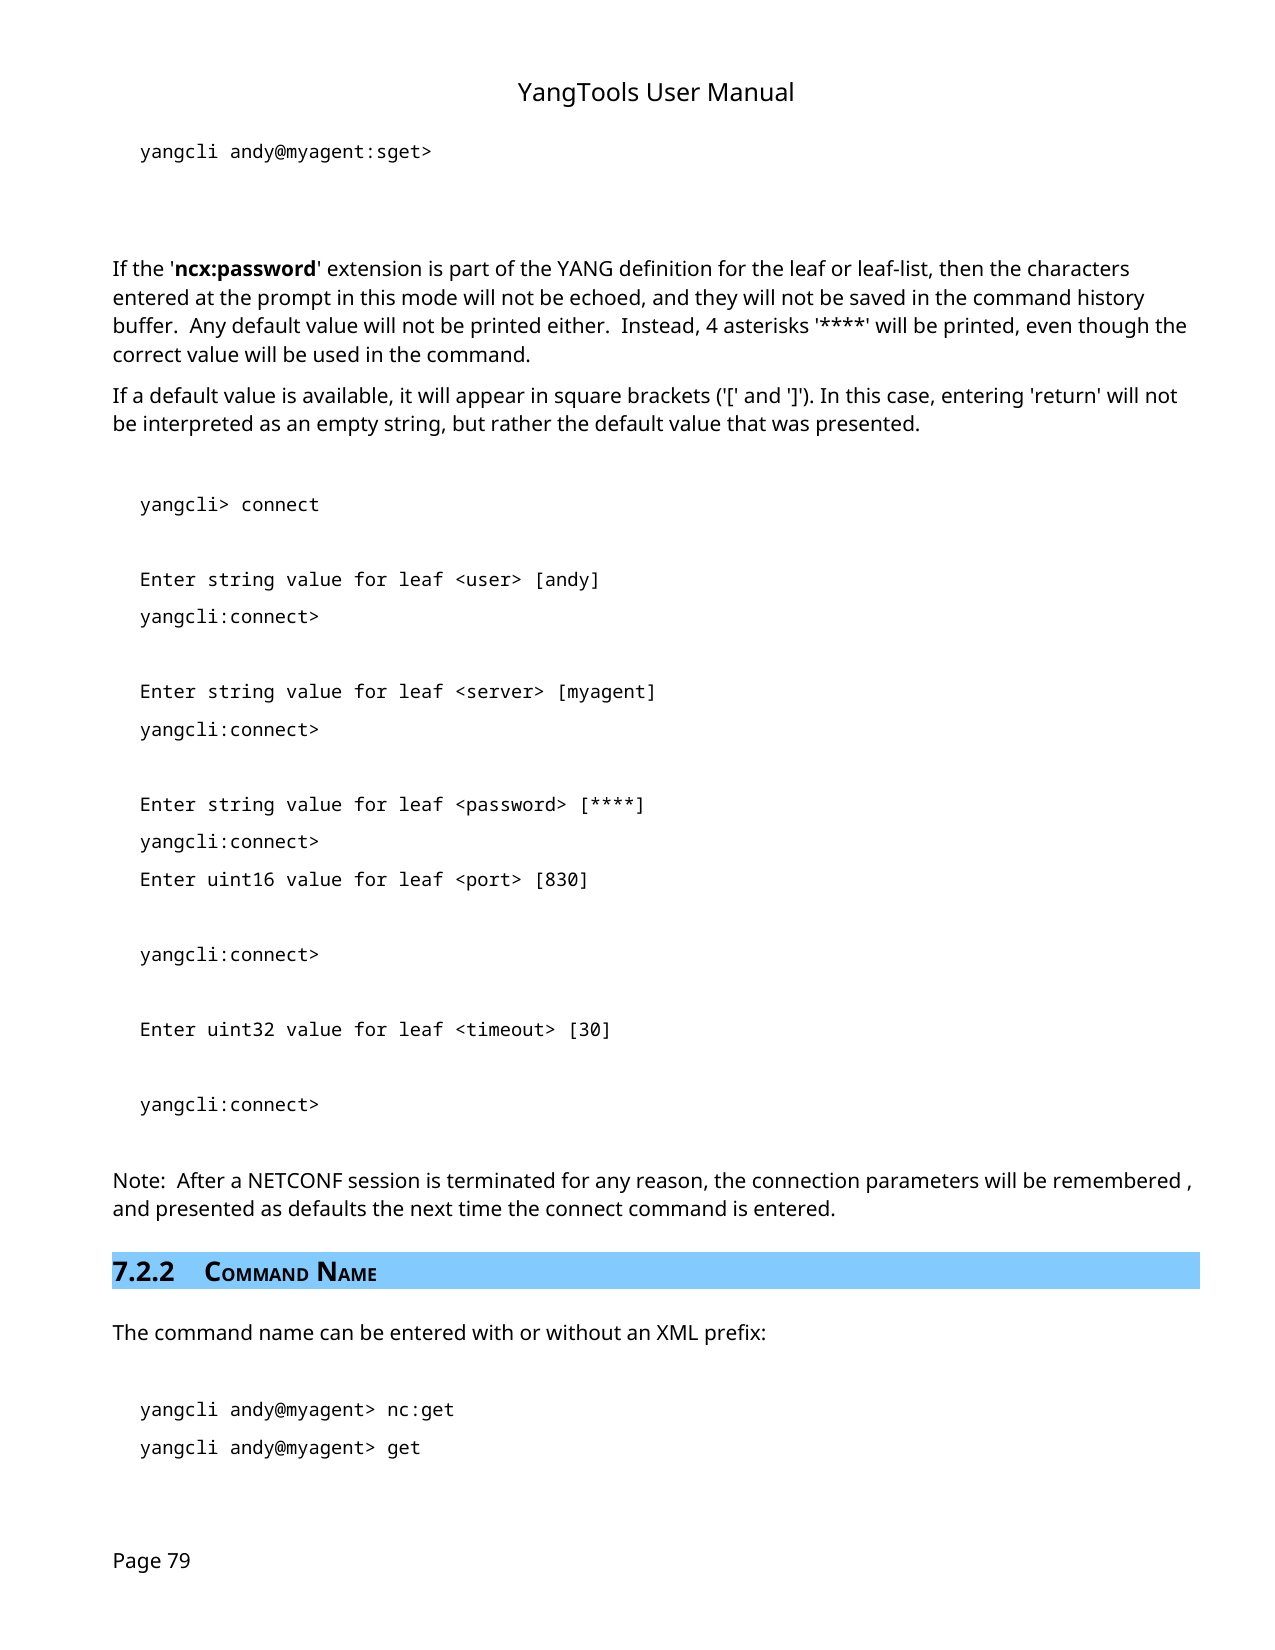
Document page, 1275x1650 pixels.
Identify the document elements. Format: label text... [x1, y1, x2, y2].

text Enter uint16 value for leaf <port> [830] [139, 866, 1200, 892]
text yangcli andy@myagent> nc:get [139, 1397, 1200, 1422]
text yangcli:connect> [139, 941, 1200, 967]
text Enter string value for leaf <password> [****] [139, 791, 1200, 817]
text yangcli andy@myagent> get [139, 1434, 1200, 1459]
text If the 'ncx:password' extension is part of the YANG definition for the leaf or leaf-list, then the characters entered at the prompt in this mode will not be echoed, and they will not be saved in the command history buffer. Any default value will not be printed either. Instead, 4 asterisks '****' will be printed, even though the correct value will be used in the command. [112, 254, 1200, 368]
text yangcli> connect [139, 491, 1200, 517]
text yangcli:connect> [139, 716, 1200, 742]
text yangcli:connect> [139, 1091, 1200, 1117]
text yangcli:connect> [139, 828, 1200, 854]
subtitle Command Name [112, 1252, 1200, 1289]
text Enter string value for leaf <user> [andy] [139, 566, 1200, 592]
text yangcli andy@myagent:sget> [139, 138, 1200, 164]
text The command name can be entered with or without an XML prefix: [112, 1318, 1200, 1347]
text If a default value is available, it will appear in square brackets ('[' and ']'). In this case, entering 'return' will not be interpreted as an empty string, but rather the default value that was presented. [112, 381, 1200, 438]
text Enter string value for leaf <server> [myagent] [139, 678, 1200, 704]
text Note: After a NETCONF session is terminated for any reason, the connection parameters will be remembered , and presented as defaults the next time the connect command is entered. [112, 1166, 1200, 1223]
text yangcli:connect> [139, 603, 1200, 629]
text Enter uint32 value for leaf <timeout> [30] [139, 1016, 1200, 1042]
